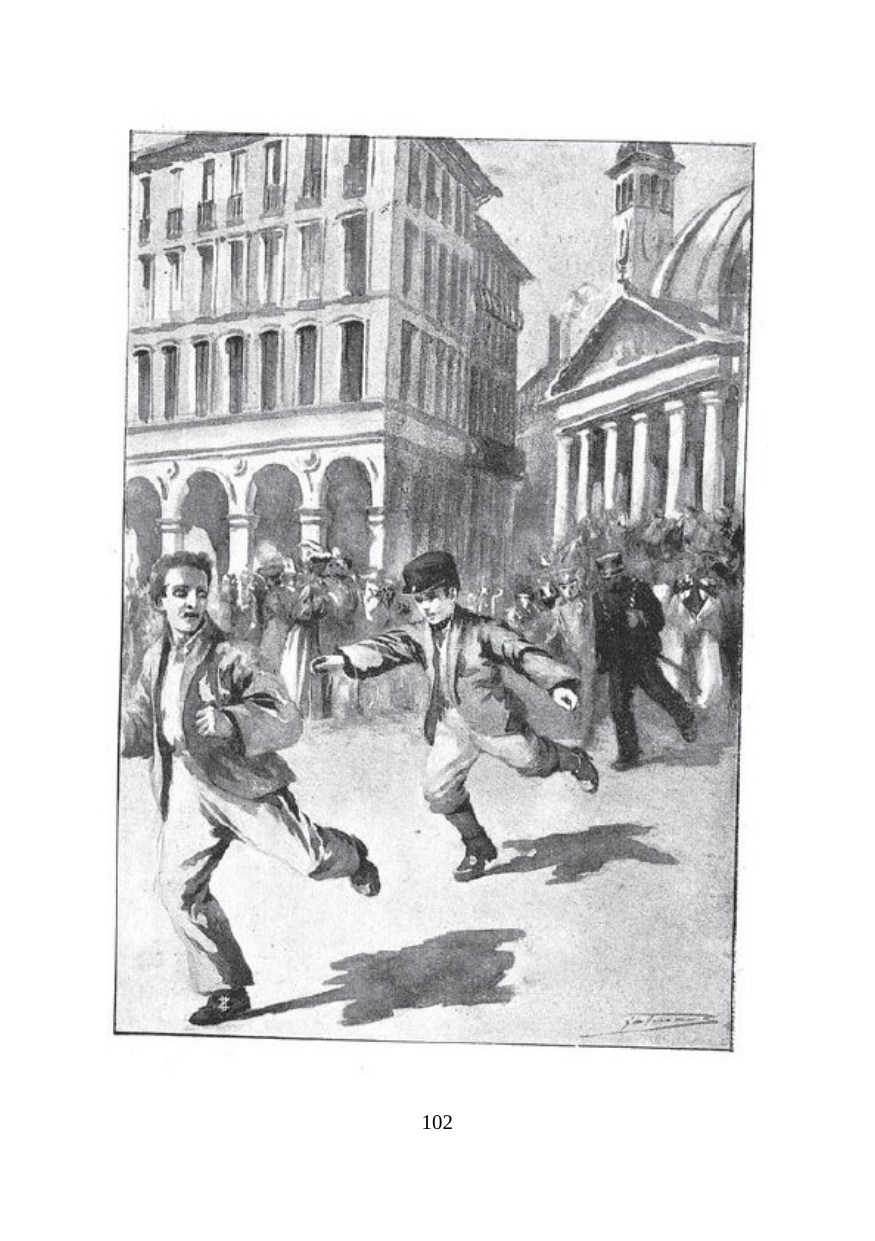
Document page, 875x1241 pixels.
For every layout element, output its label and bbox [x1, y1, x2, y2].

picture [106, 106, 768, 1076]
